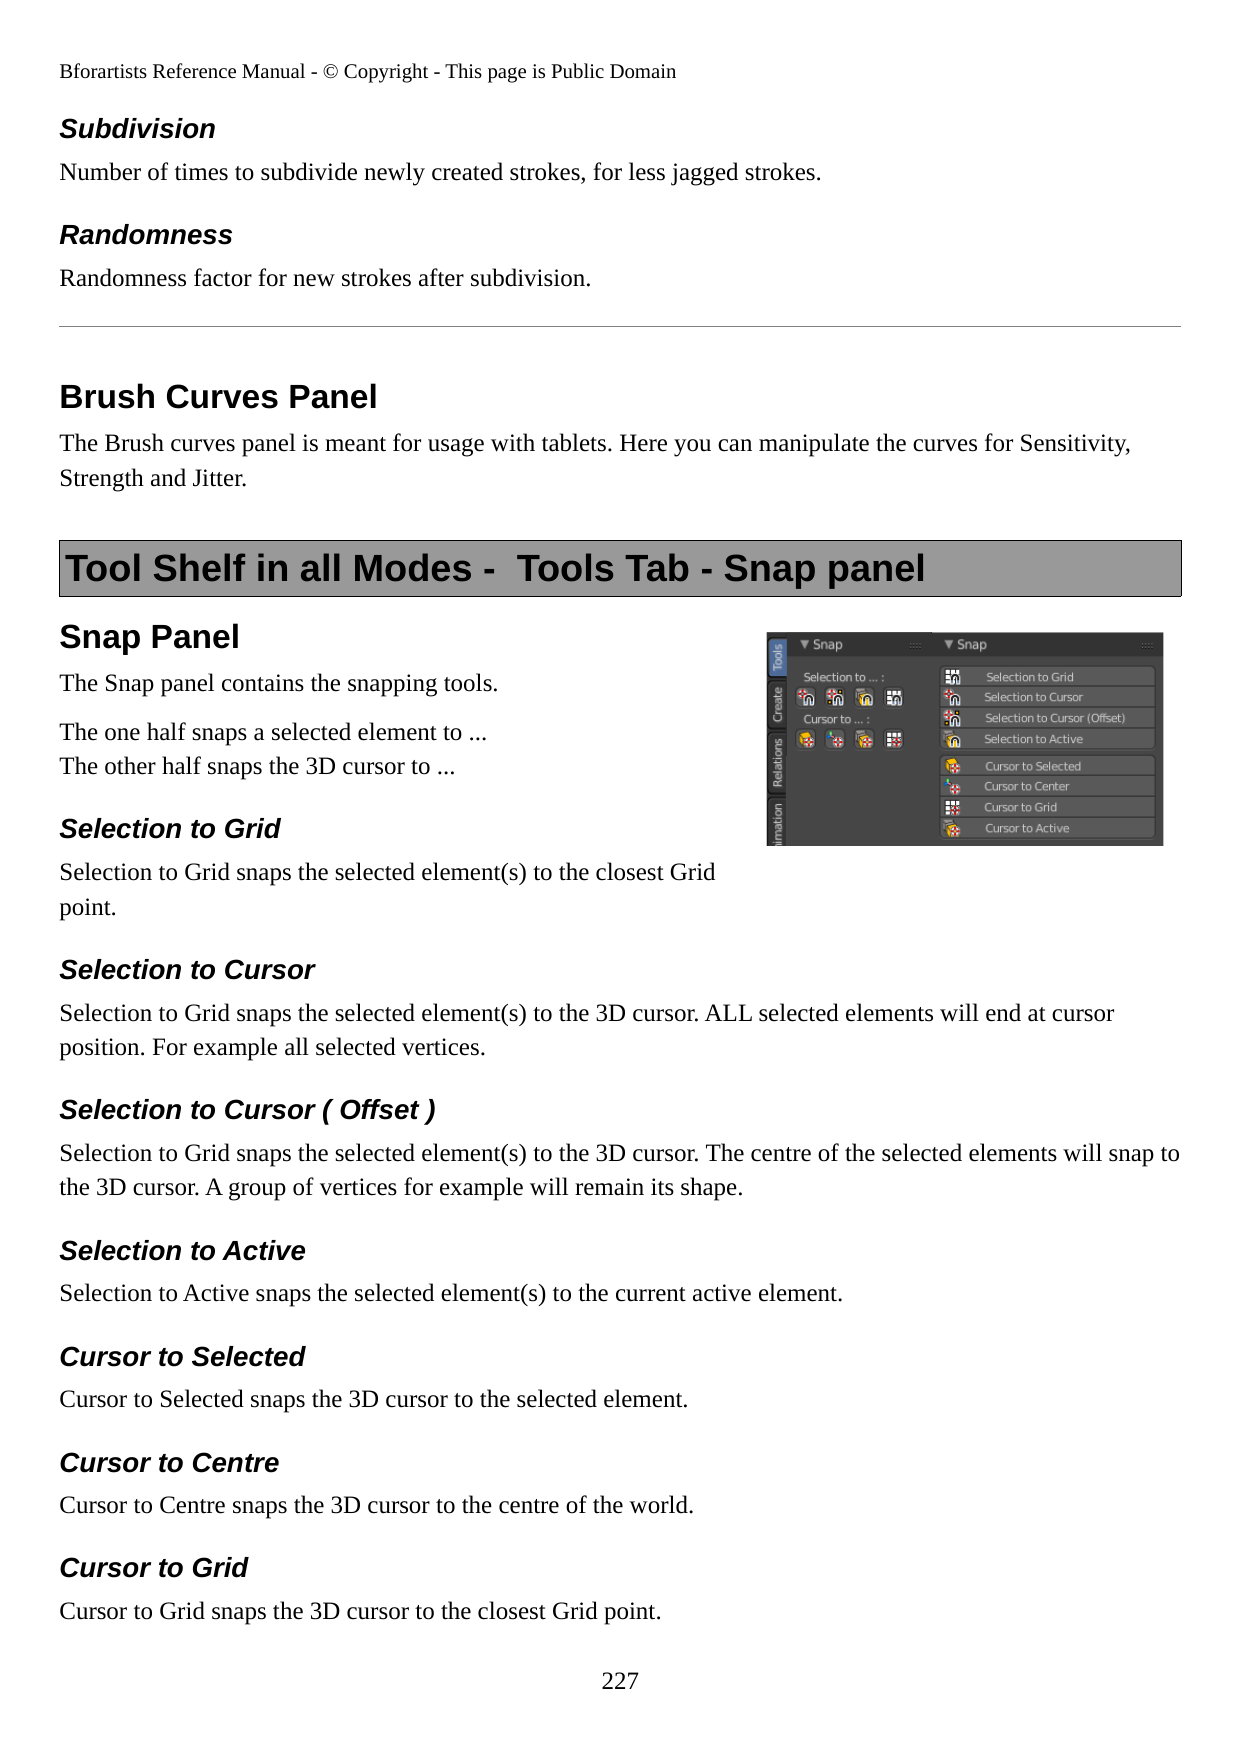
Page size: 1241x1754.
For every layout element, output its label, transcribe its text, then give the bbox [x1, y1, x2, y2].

subtitle Selection to Grid [59, 813, 766, 845]
text Selection to Grid snaps the selected element(s) to the 3D cursor. ALL selected elements will end at cursor position. For example all selected vertices. [59, 998, 1181, 1061]
text Randomness factor for new strokes after subdivision. [59, 263, 1181, 292]
text Selection to Active snaps the selected element(s) to the current active element. [59, 1278, 1181, 1307]
text The Brush curves panel is meant for usage with tablets. Here you can manipulate the curves for Sensitivity, Strength and Jitter. [59, 428, 1181, 491]
subtitle Selection to Active [59, 1234, 1181, 1266]
text Cursor to Centre snaps the 3D cursor to the centre of the world. [59, 1490, 1181, 1519]
text Selection to Grid snaps the selected element(s) to the closest Grid point. [59, 857, 1181, 920]
text Cursor to Selected snaps the 3D cursor to the selected element. [59, 1384, 1181, 1413]
subtitle Snap Panel [59, 617, 1181, 655]
text Cursor to Grid snaps the 3D cursor to the closest Grid point. [59, 1596, 1181, 1625]
subtitle Randomness [59, 218, 1181, 250]
subtitle [1164, 813, 1181, 845]
text The one half snaps a selected element to ... The other half snaps the 3D cursor to ... [59, 717, 766, 780]
subtitle Cursor to Grid [59, 1552, 1181, 1584]
text Selection to Grid snaps the selected element(s) to the 3D cursor. The centre of the selected elements will snap to the 3D cursor. A group of vertices for example will remain its shape. [59, 1138, 1181, 1201]
subtitle Selection to Cursor ( Offset ) [59, 1094, 1181, 1126]
subtitle Brush Curves Panel [59, 377, 1181, 416]
subtitle Cursor to Selected [59, 1340, 1181, 1372]
text Number of times to subdivide newly created strokes, for less jagged strokes. [59, 157, 1181, 186]
subtitle Subdivision [59, 113, 1181, 144]
subtitle Cursor to Centre [59, 1446, 1181, 1478]
text The Snap panel contains the snapping tools. [59, 668, 766, 696]
table_header Tool Shelf in all Modes - Tools Tab - Snap panel [60, 541, 1181, 596]
picture [766, 632, 1164, 846]
subtitle Selection to Cursor [59, 953, 1181, 985]
